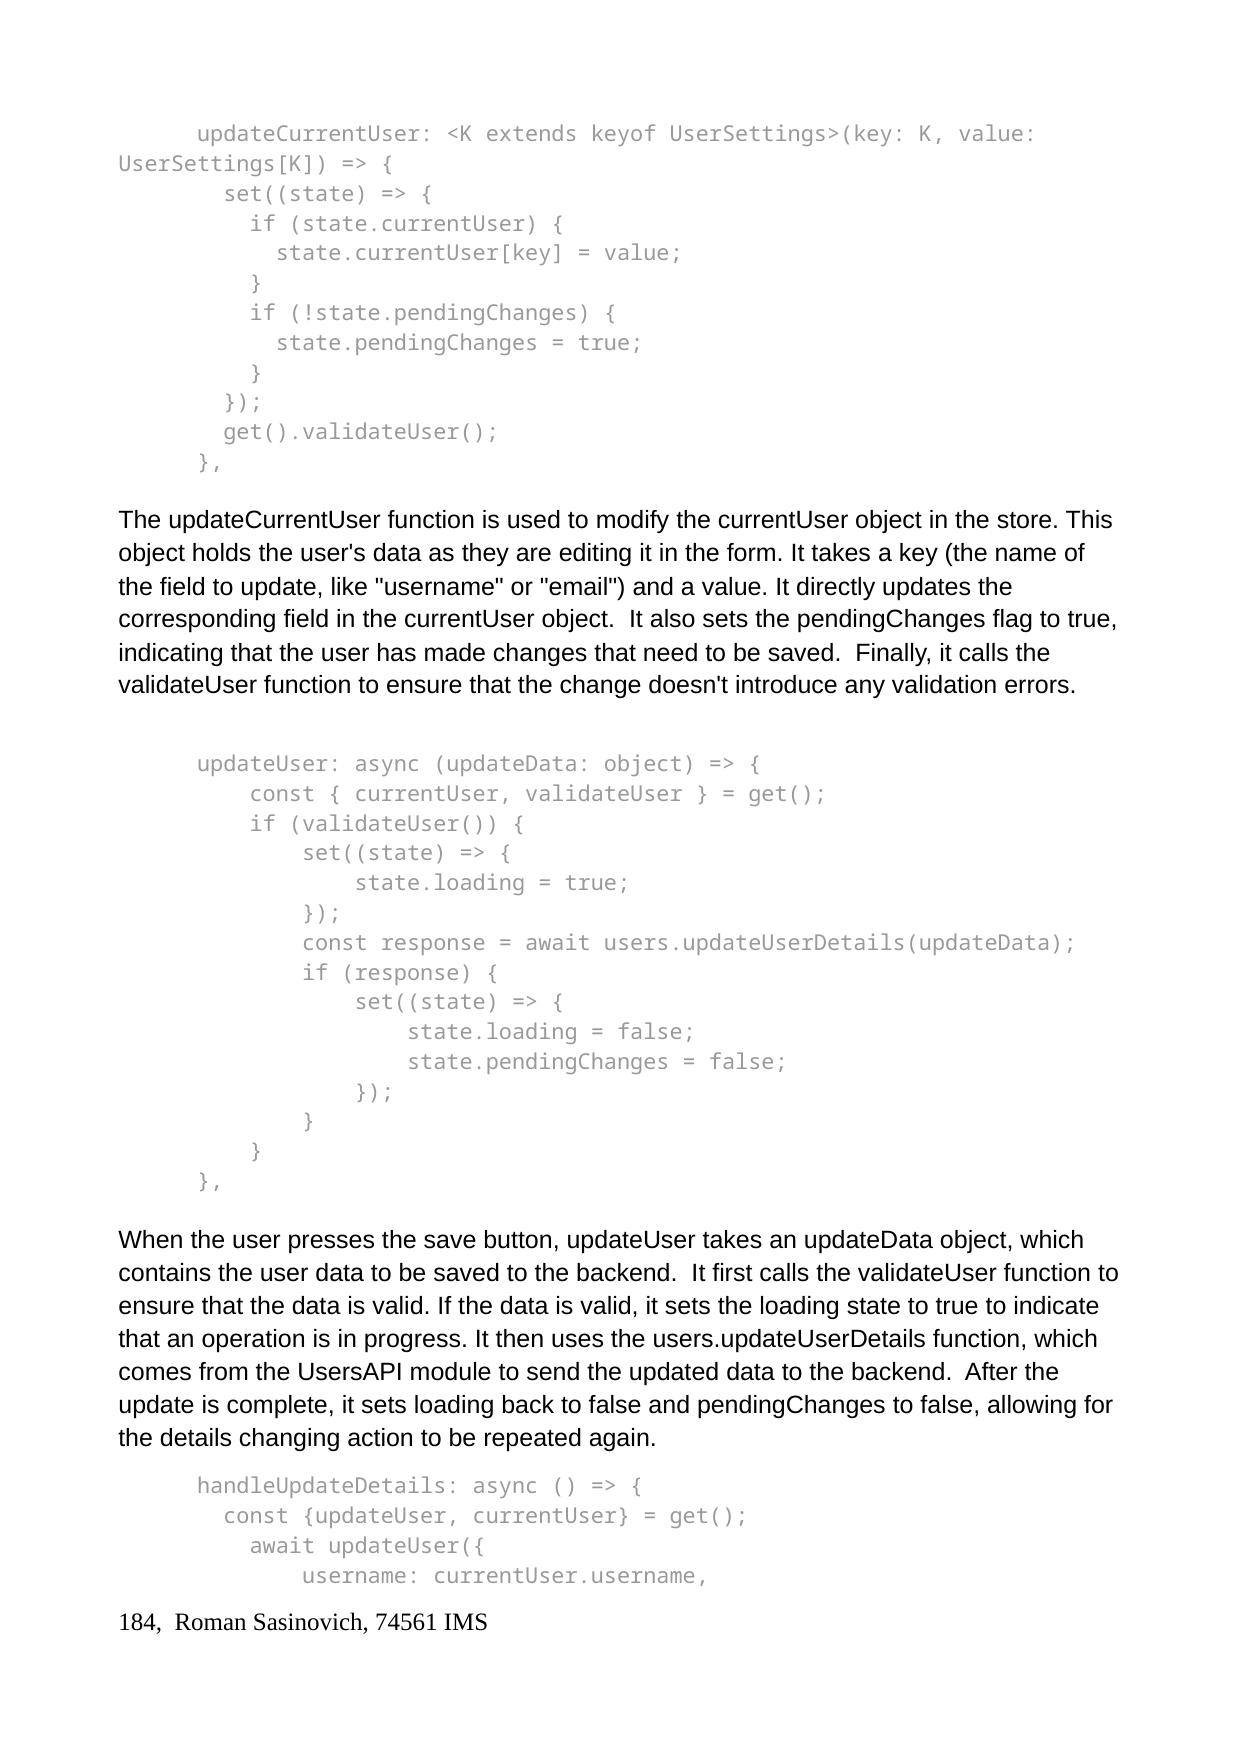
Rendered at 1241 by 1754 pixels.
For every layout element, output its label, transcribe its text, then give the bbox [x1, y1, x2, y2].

text }); [118, 897, 1122, 927]
text const { currentUser, validateUser } = get(); [118, 778, 1122, 807]
text await updateUser({ [118, 1530, 1122, 1560]
text username: currentUser.username, [118, 1560, 1122, 1589]
text } [118, 1105, 1122, 1135]
text const {updateUser, currentUser} = get(); [118, 1500, 1122, 1530]
text if (!state.pendingChanges) { [118, 297, 1122, 327]
text } [118, 267, 1122, 297]
text state.pendingChanges = false; [118, 1046, 1122, 1076]
text }); [118, 386, 1122, 416]
text }, [118, 1165, 1122, 1195]
text } [118, 356, 1122, 386]
text }); [118, 1076, 1122, 1105]
text } [118, 1135, 1122, 1165]
text state.pendingChanges = true; [118, 327, 1122, 356]
text state.loading = true; [118, 867, 1122, 897]
text updateUser: async (updateData: object) => { [118, 748, 1122, 778]
text const response = await users.updateUserDetails(updateData); [118, 927, 1122, 956]
text The updateCurrentUser function is used to modify the currentUser object in the store. This object holds the user's data as they are editing it in the form. It takes a key (the name of the field to update, like "username" or "email") and a value. It directly updates the corresponding field in the currentUser object. It also sets the pendingChanges flag to true, indicating that the user has made changes that need to be saved. Finally, it calls the validateUser function to ensure that the change doesn't introduce any validation errors. [118, 505, 1122, 699]
text set((state) => { [118, 986, 1122, 1016]
text if (state.currentUser) { [118, 207, 1122, 237]
text get().validateUser(); [118, 416, 1122, 446]
text set((state) => { [118, 837, 1122, 867]
text set((state) => { [118, 178, 1122, 207]
text state.currentUser[key] = value; [118, 237, 1122, 267]
text updateCurrentUser: <K extends keyof UserSettings>(key: K, value: UserSettings[K]) => { [118, 118, 1122, 178]
text When the user presses the save button, updateUser takes an updateData object, which contains the user data to be saved to the backend. It first calls the validateUser function to ensure that the data is valid. If the data is valid, it sets the loading state to true to indicate that an operation is in progress. It then uses the users.updateUserDetails function, which comes from the UsersAPI module to send the updated data to the backend. After the update is complete, it sets loading back to false and pendingChanges to false, allowing for the details changing action to be repeated again. [118, 1224, 1122, 1451]
text if (response) { [118, 956, 1122, 986]
text handleUpdateDetails: async () => { [118, 1470, 1122, 1500]
text if (validateUser()) { [118, 807, 1122, 837]
text }, [118, 446, 1122, 476]
text state.loading = false; [118, 1016, 1122, 1046]
